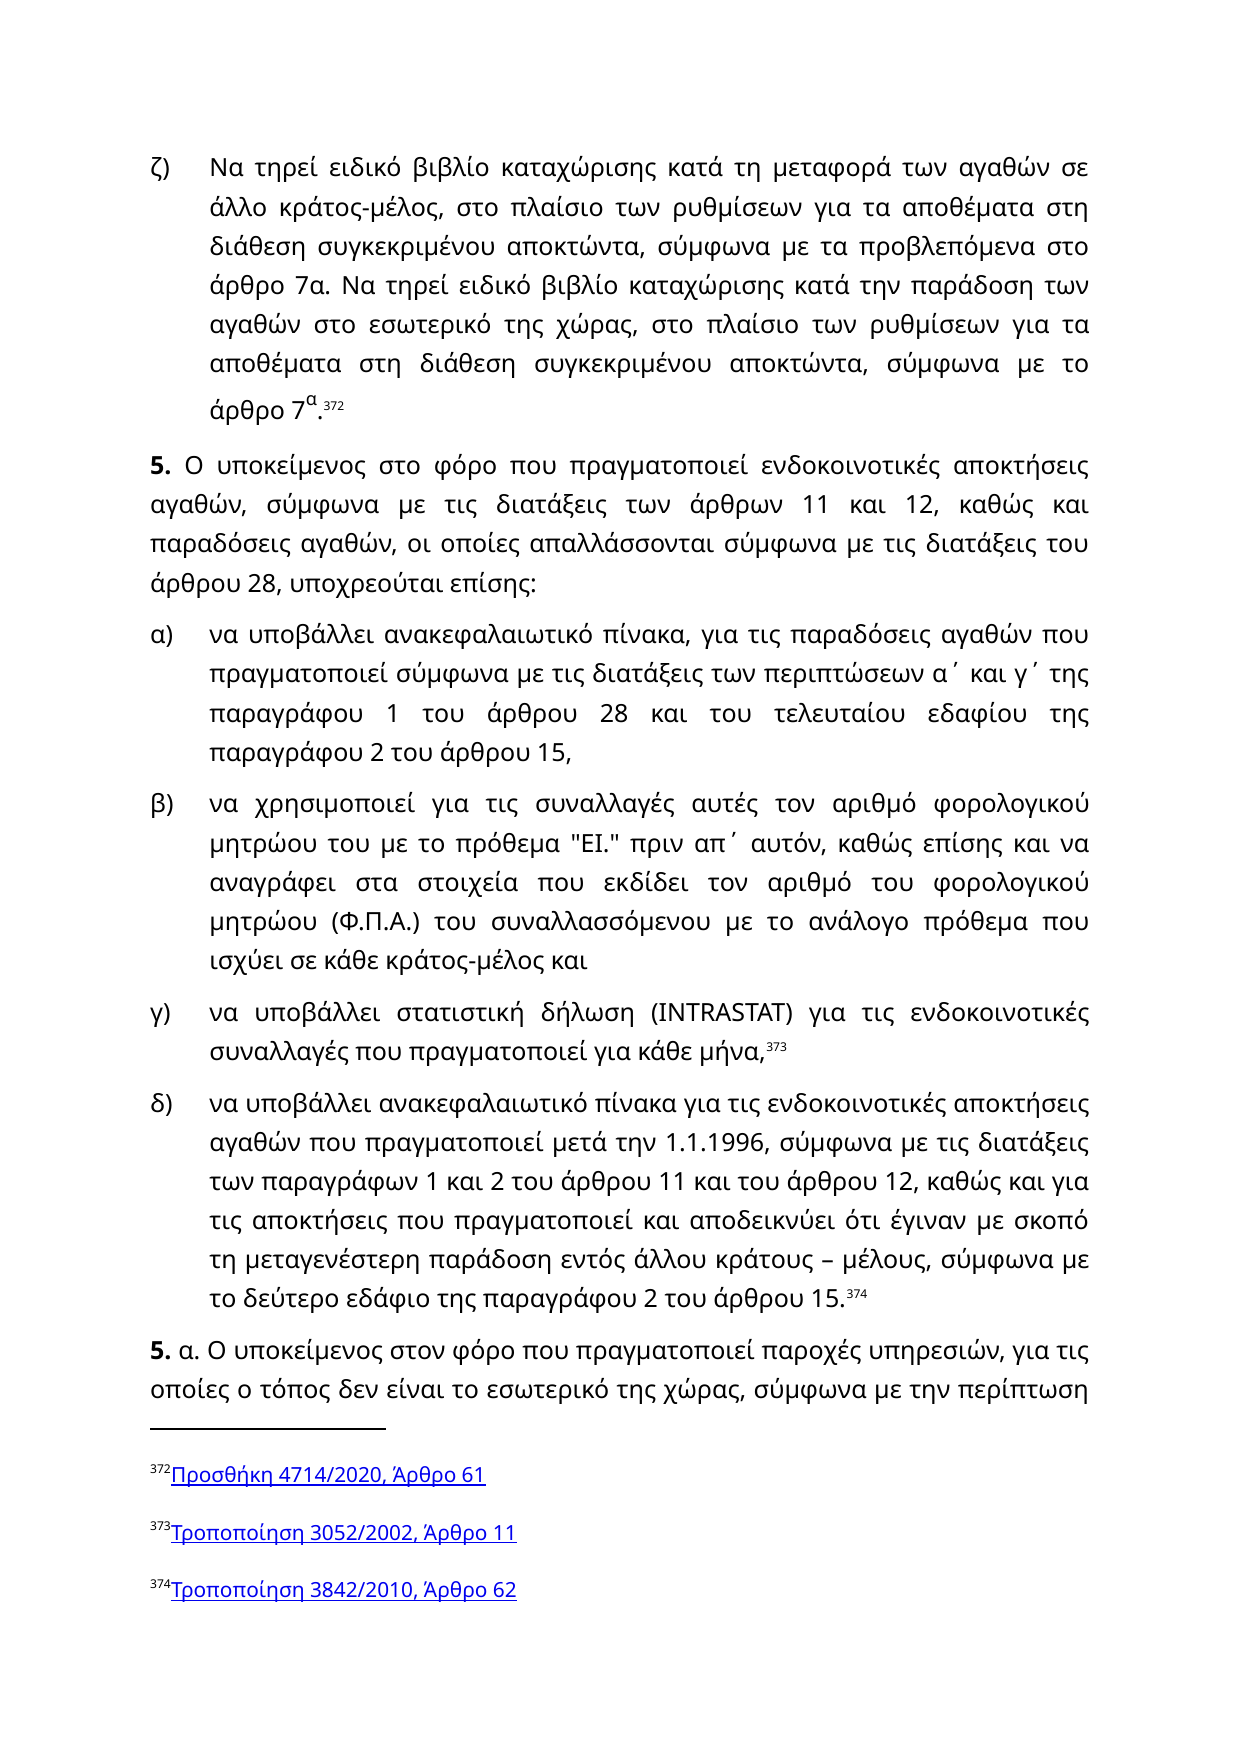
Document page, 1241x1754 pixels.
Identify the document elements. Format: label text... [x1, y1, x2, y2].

list γ) να υποβάλλει στατιστική δήλωση (INTRASTAT) για τις ενδοκοινοτικές συναλλαγές που πραγματοποιεί για κάθε μήνα, [150, 994, 1090, 1068]
list α) να υποβάλλει ανακεφαλαιωτικό πίνακα, για τις παραδόσεις αγαθών που πραγματοποιεί σύμφωνα με τις διατάξεις των περιπτώσεων α΄ και γ΄ της παραγράφου 1 του άρθρου 28 και του τελευταίου εδαφίου της παραγράφου 2 του άρθρου 15, [150, 617, 1090, 768]
list ζ) Να τηρεί ειδικό βιβλίο καταχώρισης κατά τη μεταφορά των αγαθών σε άλλο κράτος-μέλος, στο πλαίσιο των ρυθμίσεων για τα αποθέματα στη διάθεση συγκεκριμένου αποκτώντα, σύμφωνα με τα προβλεπόμενα στο άρθρο 7α. Να τηρεί ειδικό βιβλίο καταχώρισης κατά την παράδοση των αγαθών στο εσωτερικό της χώρας, στο πλαίσιο των ρυθμίσεων για τα αποθέματα στη διάθεση συγκεκριμένου αποκτώντα, σύμφωνα με το άρθρο 7α. [150, 150, 1090, 429]
text Τροποποίηση 3842/2010, Άρθρο 62 [150, 1576, 1090, 1604]
text 5. Ο υποκείμενος στο φόρο που πραγματοποιεί ενδοκοινοτικές αποκτήσεις αγαθών, σύμφωνα με τις διατάξεις των άρθρων 11 και 12, καθώς και παραδόσεις αγαθών, οι οποίες απαλλάσσονται σύμφωνα με τις διατάξεις του άρθρου 28, υποχρεούται επίσης: [150, 448, 1090, 599]
list β) να χρησιμοποιεί για τις συναλλαγές αυτές τον αριθμό φορολογικού μητρώου του με το πρόθεμα "ΕΙ." πριν απ΄ αυτόν, καθώς επίσης και να αναγράφει στα στοιχεία που εκδίδει τον αριθμό του φορολογικού μητρώου (Φ.Π.Α.) του συναλλασσόμενου με το ανάλογο πρόθεμα που ισχύει σε κάθε κράτος-μέλος και [150, 786, 1090, 977]
text Τροποποίηση 3052/2002, Άρθρο 11 [150, 1518, 1090, 1546]
text Προσθήκη 4714/2020, Άρθρο 61 [150, 1460, 1090, 1489]
text 5. α. Ο υποκείμενος στον φόρο που πραγματοποιεί παροχές υπηρεσιών, για τις οποίες ο τόπος δεν είναι το εσωτερικό της χώρας, σύμφωνα με την περίπτωση [150, 1333, 1090, 1406]
list δ) να υποβάλλει ανακεφαλαιωτικό πίνακα για τις ενδοκοινοτικές αποκτήσεις αγαθών που πραγματοποιεί μετά την 1.1.1996, σύμφωνα με τις διατάξεις των παραγράφων 1 και 2 του άρθρου 11 και του άρθρου 12, καθώς και για τις αποκτήσεις που πραγματοποιεί και αποδεικνύει ότι έγιναν με σκοπό τη μεταγενέστερη παράδοση εντός άλλου κράτους – μέλους, σύμφωνα με το δεύτερο εδάφιο της παραγράφου 2 του άρθρου 15. [150, 1085, 1090, 1315]
